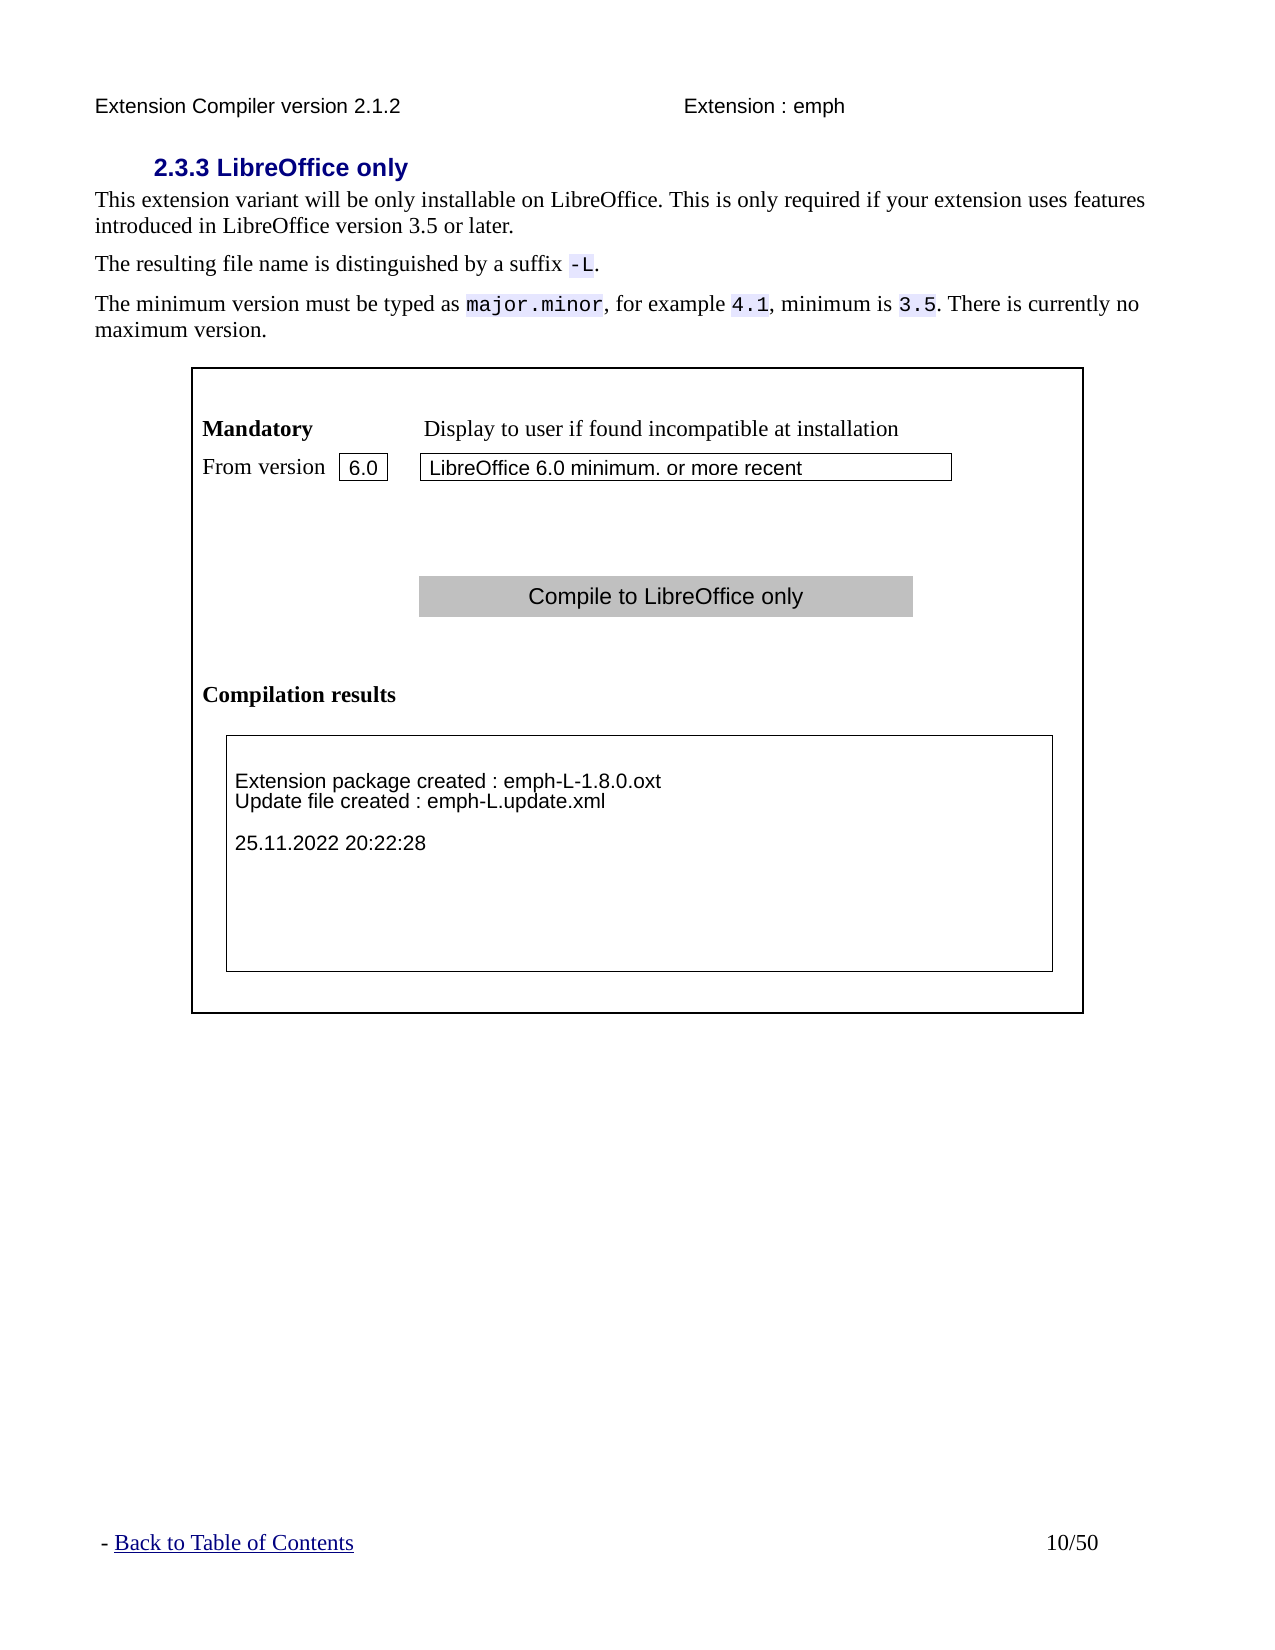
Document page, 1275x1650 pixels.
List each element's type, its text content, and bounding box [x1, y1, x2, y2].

subtitle LibreOffice only [153, 153, 1181, 181]
text [952, 454, 1073, 480]
text Mandatory Display to user if found incompatible at installation [202, 416, 1073, 442]
text From version [202, 454, 339, 480]
text The minimum version must be typed as major.minor, for example 4.1, minimum is 3.5. There is currently no maximum version. [94, 290, 1181, 343]
text [388, 454, 420, 480]
text This extension variant will be only installable on LibreOffice. This is only required if your extension uses features introduced in LibreOffice version 3.5 or later. [94, 187, 1181, 238]
text The resulting file name is distinguished by a suffix -L. [94, 251, 1181, 278]
text Compilation results [202, 682, 1073, 708]
